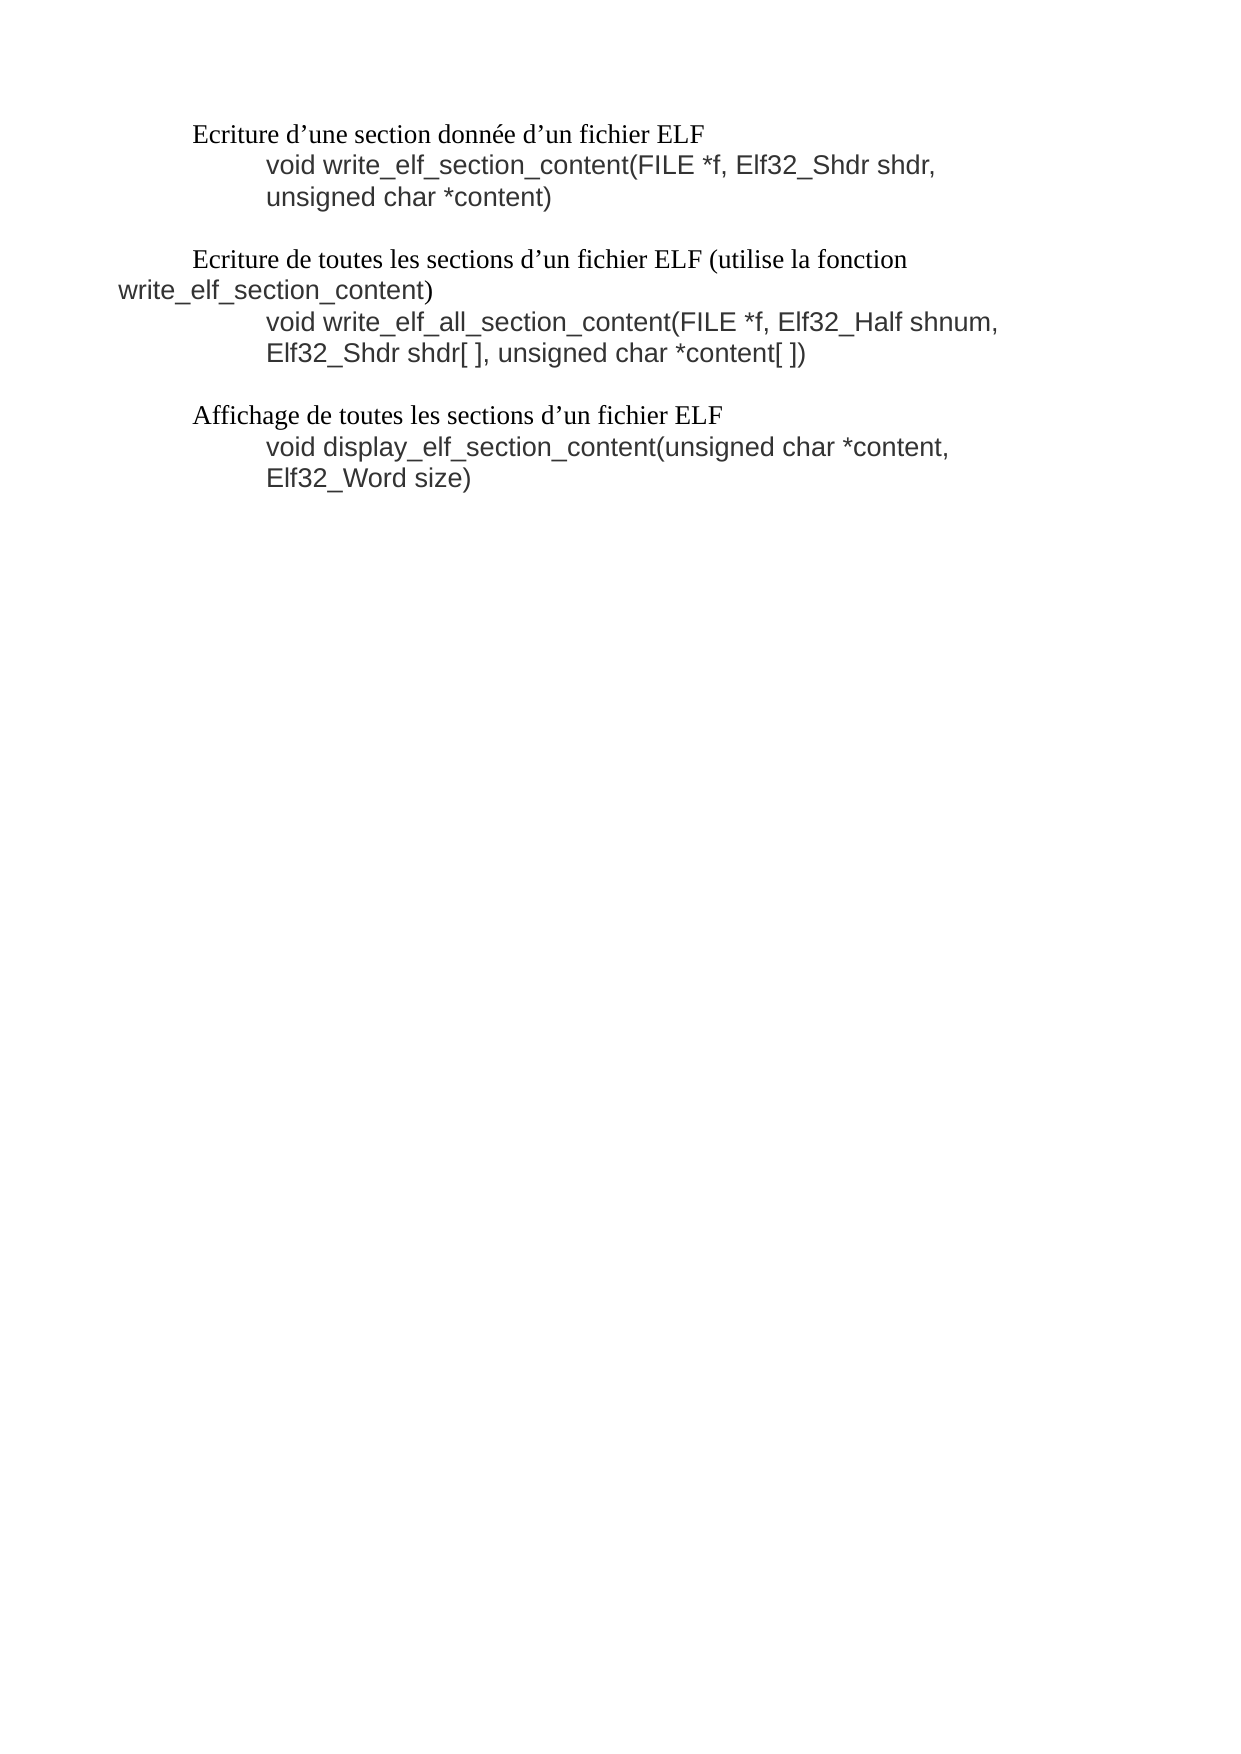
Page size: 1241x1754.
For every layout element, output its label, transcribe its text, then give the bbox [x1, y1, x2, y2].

text void display_elf_section_content(unsigned char *content, Elf32_Word size) [118, 431, 1122, 493]
text Affichage de toutes les sections d’un fichier ELF [118, 399, 1122, 431]
text void write_elf_section_content(FILE *f, Elf32_Shdr shdr, unsigned char *content) [118, 149, 1122, 212]
text Ecriture de toutes les sections d’un fichier ELF (utilise la fonction write_elf_section_content) [118, 243, 1122, 306]
text Ecriture d’une section donnée d’un fichier ELF [118, 118, 1122, 149]
text void write_elf_all_section_content(FILE *f, Elf32_Half shnum, Elf32_Shdr shdr[ ], unsigned char *content[ ]) [118, 306, 1122, 368]
